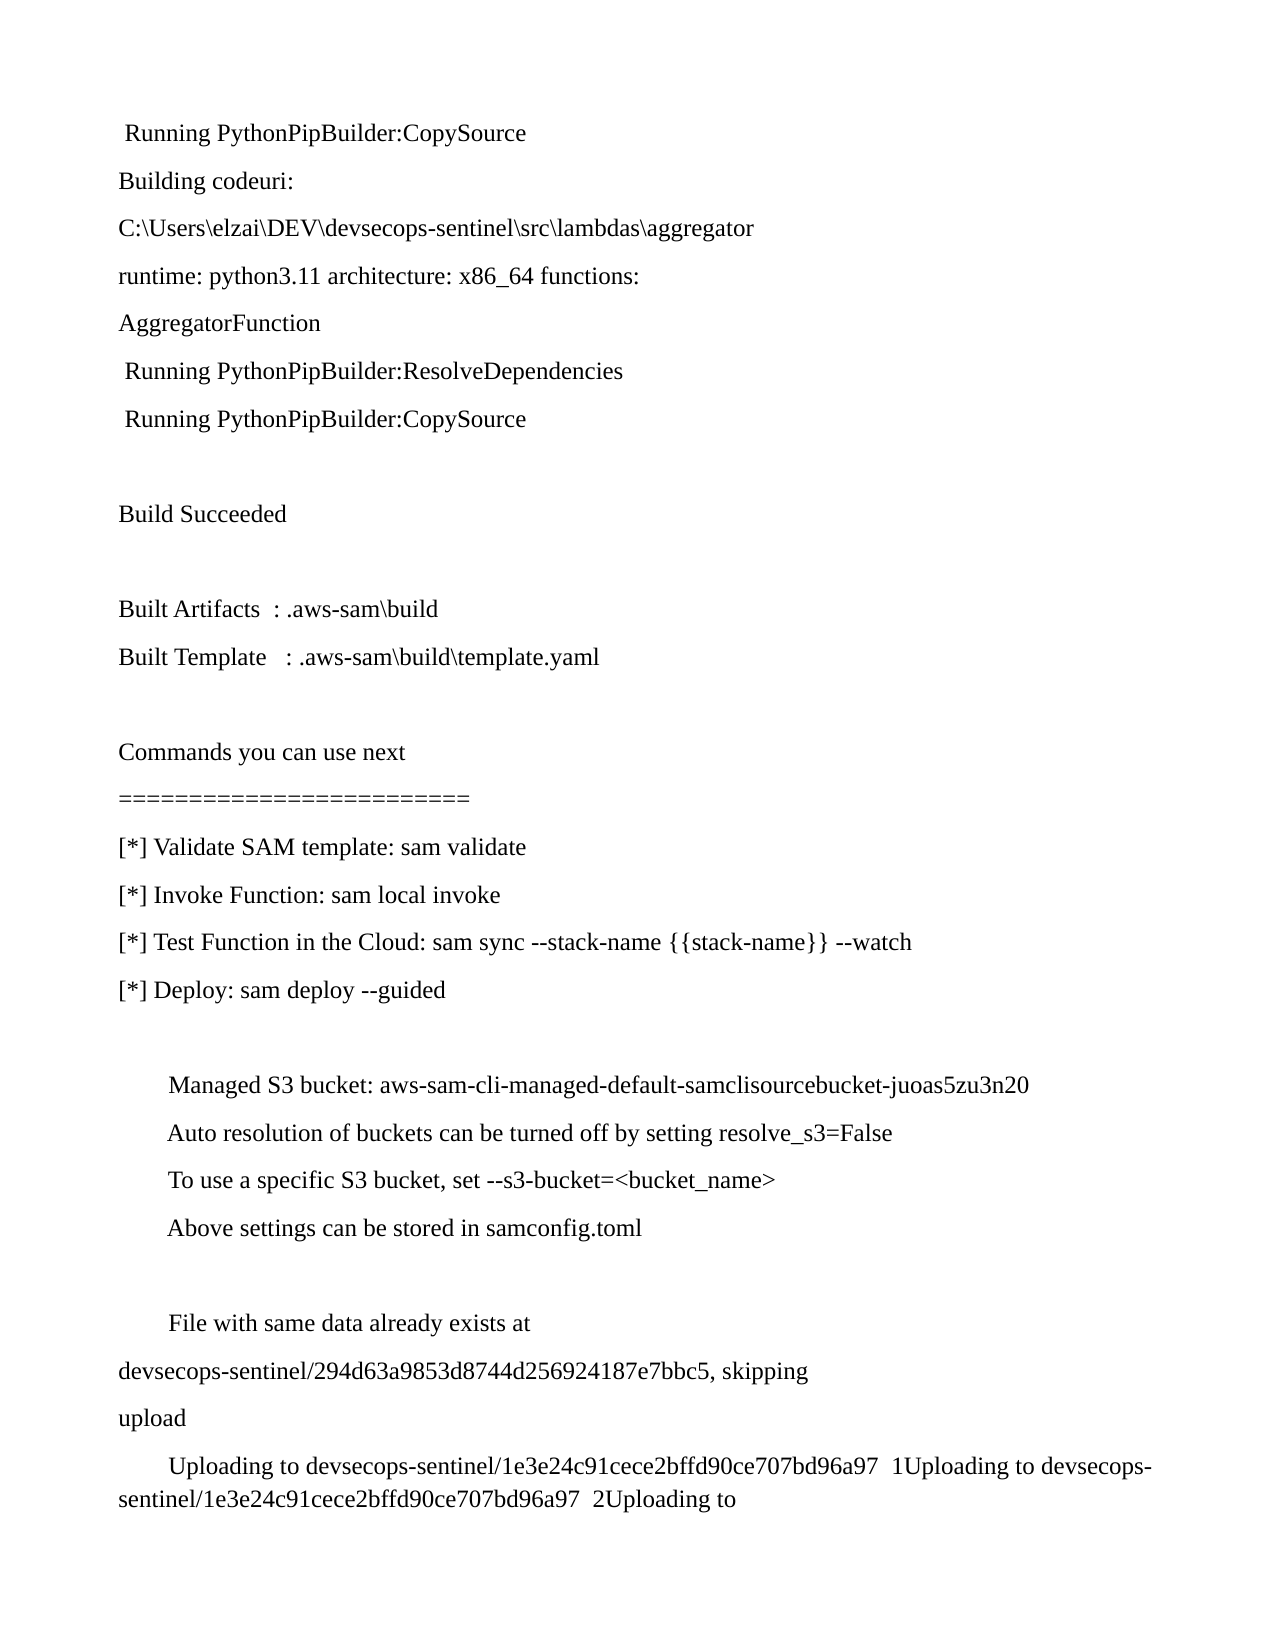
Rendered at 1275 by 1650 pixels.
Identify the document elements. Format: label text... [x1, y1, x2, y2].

text Commands you can use next [118, 737, 1157, 766]
text upload [118, 1403, 1157, 1432]
text Above settings can be stored in samconfig.toml [118, 1213, 1157, 1242]
text Built Template : .aws-sam\build\template.yaml [118, 642, 1157, 671]
text AggregatorFunction [118, 308, 1157, 337]
text [*] Invoke Function: sam local invoke [118, 880, 1157, 908]
text To use a specific S3 bucket, set --s3-bucket=<bucket_name> [118, 1165, 1157, 1194]
text Managed S3 bucket: aws-sam-cli-managed-default-samclisourcebucket-juoas5zu3n20 [118, 1070, 1157, 1099]
text Auto resolution of buckets can be turned off by setting resolve_s3=False [118, 1118, 1157, 1147]
text Build Succeeded [118, 499, 1157, 528]
text [*] Test Function in the Cloud: sam sync --stack-name {{stack-name}} --watch [118, 927, 1157, 956]
text Building codeuri: [118, 166, 1157, 194]
text [*] Validate SAM template: sam validate [118, 832, 1157, 861]
text File with same data already exists at [118, 1308, 1157, 1337]
text runtime: python3.11 architecture: x86_64 functions: [118, 261, 1157, 290]
text Built Artifacts : .aws-sam\build [118, 594, 1157, 623]
text Running PythonPipBuilder:CopySource [118, 404, 1157, 432]
text ========================= [118, 784, 1157, 813]
text C:\Users\elzai\DEV\devsecops-sentinel\src\lambdas\aggregator [118, 213, 1157, 242]
text Running PythonPipBuilder:ResolveDependencies [118, 356, 1157, 385]
text Running PythonPipBuilder:CopySource [118, 118, 1157, 147]
text devsecops-sentinel/294d63a9853d8744d256924187e7bbc5, skipping [118, 1356, 1157, 1384]
text [*] Deploy: sam deploy --guided [118, 975, 1157, 1004]
text Uploading to devsecops-sentinel/1e3e24c91cece2bffd90ce707bd96a97 1Uploading to devsecops-sentinel/1e3e24c91cece2bffd90ce707bd96a97 2Uploading to [118, 1451, 1157, 1513]
